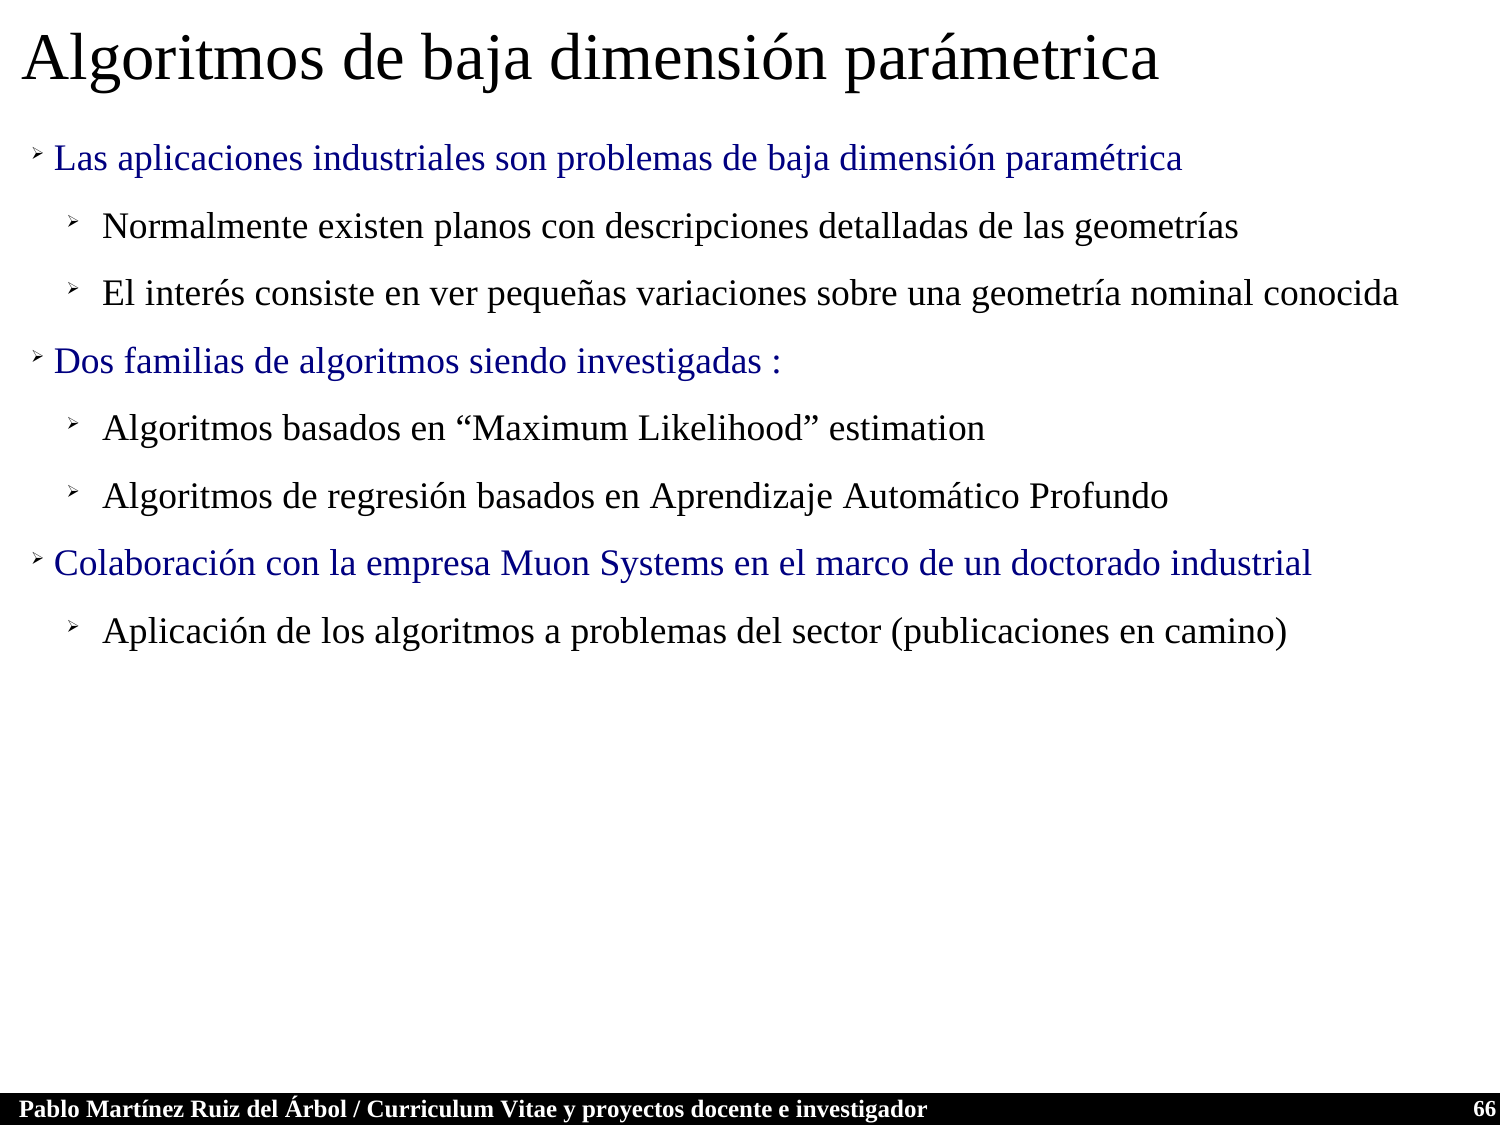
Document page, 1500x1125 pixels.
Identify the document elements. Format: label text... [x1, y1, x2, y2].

text_box Las aplicaciones industriales son problemas de baja dimensión paramétrica Normalmente existen planos con descripciones detalladas de las geometrías El interés consiste en ver pequeñas variaciones sobre una geometría nominal conocida Dos familias de algoritmos siendo investigadas : Algoritmos basados en “Maximum Likelihood” estimation Algoritmos de regresión basados en Aprendizaje Automático Profundo Colaboración con la empresa Muon Systems en el marco de un doctorado industrial Aplicación de los algoritmos a problemas del sector (publicaciones en camino) [11, 98, 1500, 279]
text_box Algoritmos de baja dimensión parámetrica [0, 3, 1197, 111]
